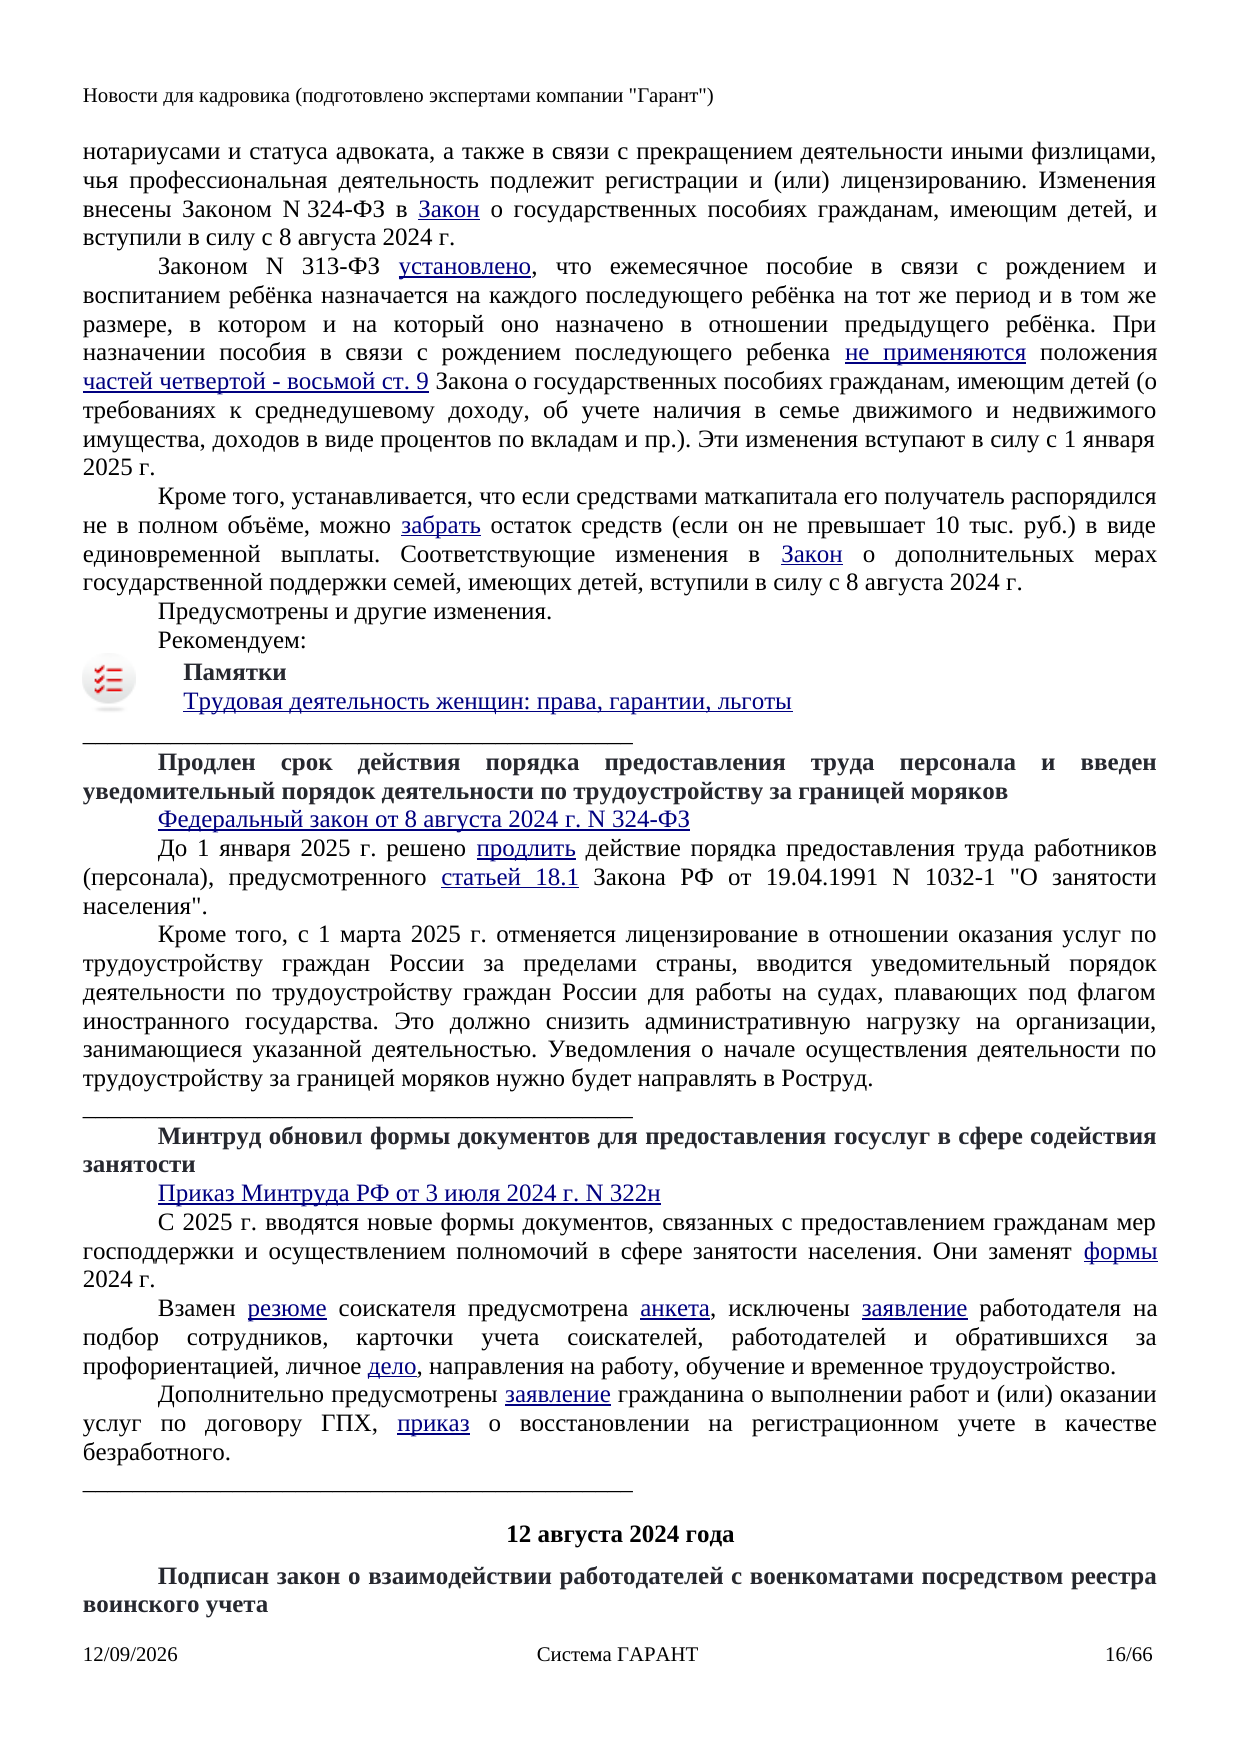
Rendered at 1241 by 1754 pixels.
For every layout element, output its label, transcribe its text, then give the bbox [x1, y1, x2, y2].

text нотариусами и статуса адвоката, а также в связи с прекращением деятельности иными физлицами, чья профессиональная деятельность подлежит регистрации и (или) лицензированию. Изменения внесены Законом N 324-ФЗ в Закон о государственных пособиях гражданам, имеющим детей, и вступили в силу с 8 августа 2024 г. [83, 136, 1157, 251]
text Федеральный закон от 8 августа 2024 г. N 324-ФЗ [83, 804, 1157, 833]
text С 2025 г. вводятся новые формы документов, связанных с предоставлением гражданам мер господдержки и осуществлением полномочий в сфере занятости населения. Они заменят формы 2024 г. [83, 1207, 1157, 1293]
subtitle 12 августа 2024 года [83, 1519, 1157, 1548]
text Минтруд обновил формы документов для предоставления госуслуг в сфере содействия занятости [83, 1121, 1157, 1178]
text ____________________________________________ [83, 1092, 1157, 1121]
text Дополнительно предусмотрены заявление гражданина о выполнении работ и (или) оказании услуг по договору ГПХ, приказ о восстановлении на регистрационном учете в качестве безработного. [83, 1379, 1157, 1466]
table_header [83, 654, 183, 718]
text ____________________________________________ [83, 1466, 1157, 1494]
text Взамен резюме соискателя предусмотрена анкета, исключены заявление работодателя на подбор сотрудников, карточки учета соискателей, работодателей и обратившихся за профориентацией, личное дело, направления на работу, обучение и временное трудоустройство. [83, 1293, 1157, 1379]
table_header Памятки Трудовая деятельность женщин: права, гарантии, льготы [183, 654, 1104, 718]
text До 1 января 2025 г. решено продлить действие порядка предоставления труда работников (персонала), предусмотренного статьей 18.1 Закона РФ от 19.04.1991 N 1032-1 "О занятости населения". [83, 833, 1157, 919]
text Кроме того, устанавливается, что если средствами маткапитала его получатель распорядился не в полном объёме, можно забрать остаток средств (если он не превышает 10 тыс. руб.) в виде единовременной выплаты. Соответствующие изменения в Закон о дополнительных мерах государственной поддержки семей, имеющих детей, вступили в силу с 8 августа 2024 г. [83, 481, 1157, 596]
text Подписан закон о взаимодействии работодателей с военкоматами посредством реестра воинского учета [83, 1561, 1157, 1618]
picture [82, 653, 136, 713]
text Приказ Минтруда РФ от 3 июля 2024 г. N 322н [83, 1178, 1157, 1207]
text Кроме того, с 1 марта 2025 г. отменяется лицензирование в отношении оказания услуг по трудоустройству граждан России за пределами страны, вводится уведомительный порядок деятельности по трудоустройству граждан России для работы на судах, плавающих под флагом иностранного государства. Это должно снизить административную нагрузку на организации, занимающиеся указанной деятельностью. Уведомления о начале осуществления деятельности по трудоустройству за границей моряков нужно будет направлять в Роструд. [83, 919, 1157, 1092]
text Предусмотрены и другие изменения. [83, 596, 1157, 625]
text Продлен срок действия порядка предоставления труда персонала и введен уведомительный порядок деятельности по трудоустройству за границей моряков [83, 747, 1157, 804]
text ____________________________________________ [83, 718, 1157, 747]
text Рекомендуем: [83, 625, 1157, 654]
text Законом N 313-ФЗ установлено, что ежемесячное пособие в связи с рождением и воспитанием ребёнка назначается на каждого последующего ребёнка на тот же период и в том же размере, в котором и на который оно назначено в отношении предыдущего ребёнка. При назначении пособия в связи с рождением последующего ребенка не применяются положения частей четвертой - восьмой ст. 9 Закона о государственных пособиях гражданам, имеющим детей (о требованиях к среднедушевому доходу, об учете наличия в семье движимого и недвижимого имущества, доходов в виде процентов по вкладам и пр.). Эти изменения вступают в силу с 1 января 2025 г. [83, 251, 1157, 481]
